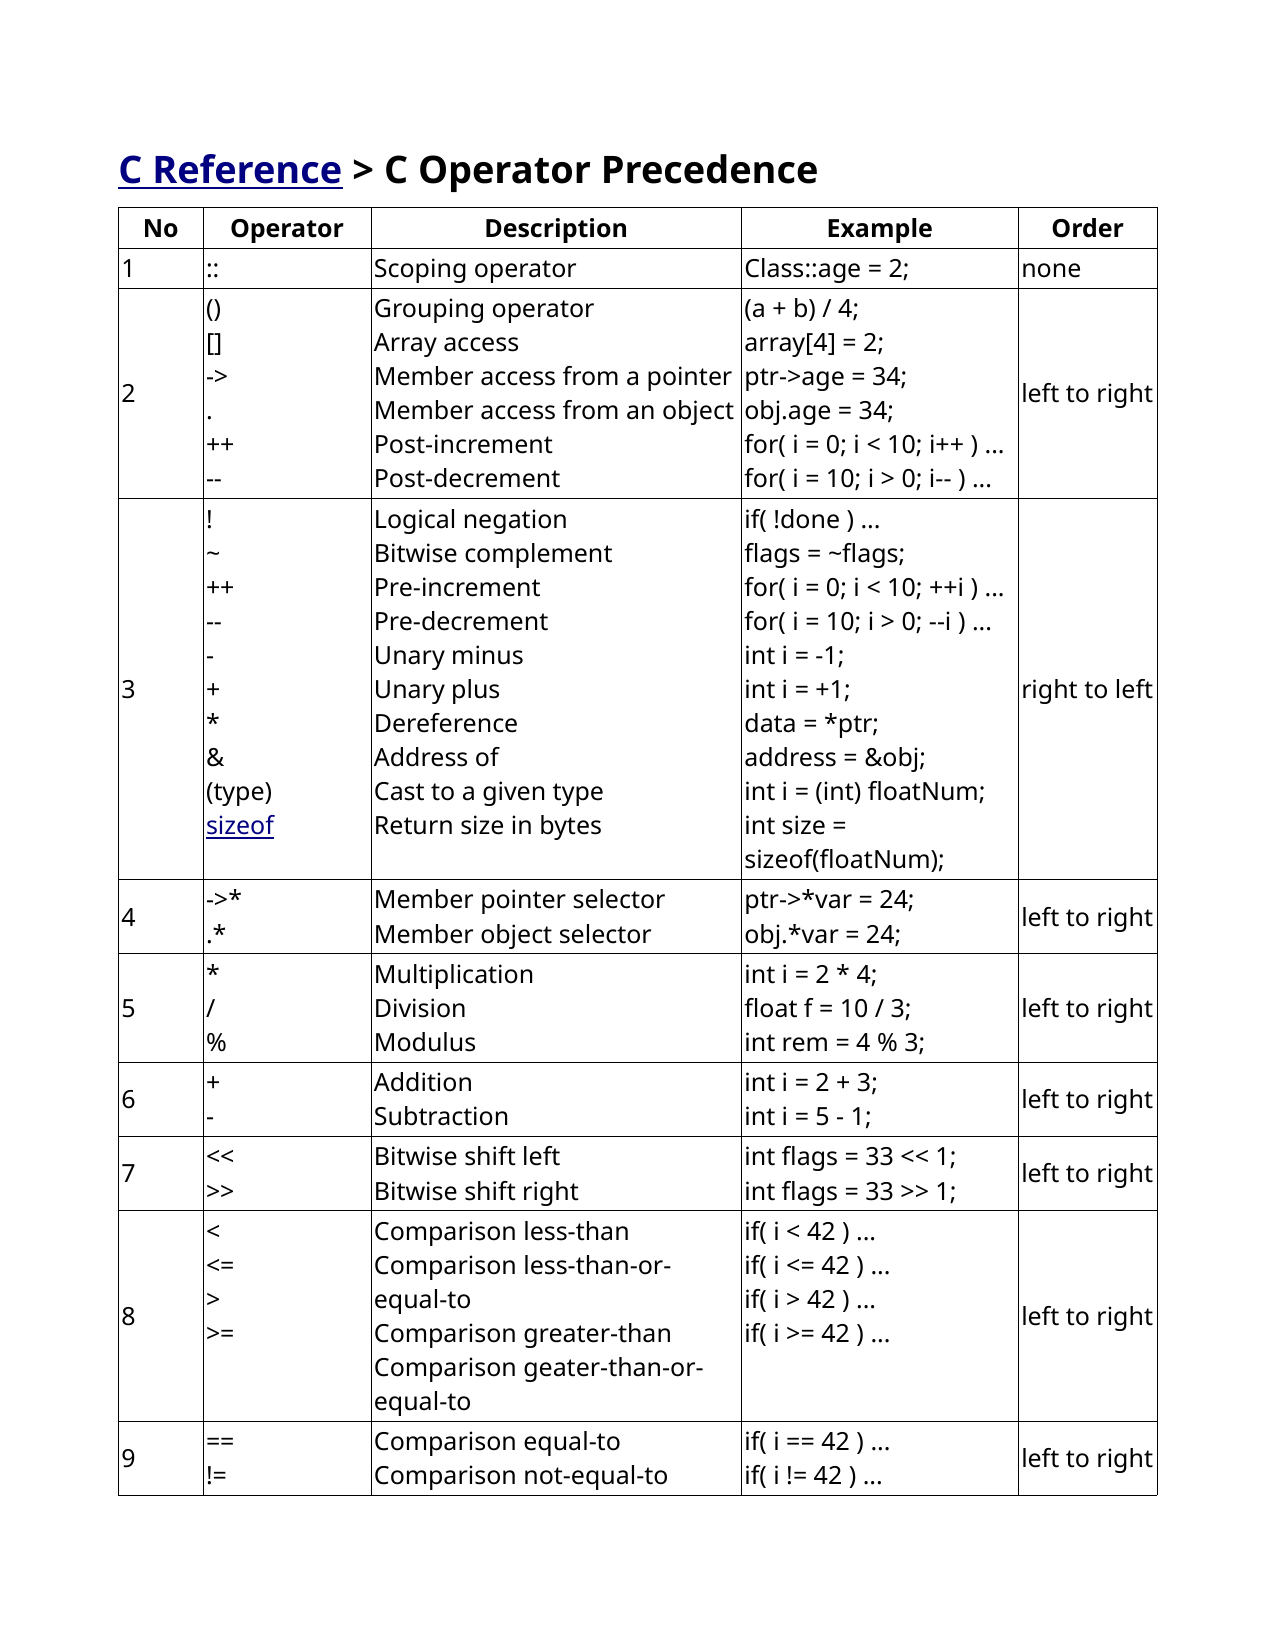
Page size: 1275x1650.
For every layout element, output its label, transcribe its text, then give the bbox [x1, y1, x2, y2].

table_cell * / % [204, 954, 371, 1062]
table_cell () [] -> . ++ -- [204, 289, 371, 498]
table_cell Class::age = 2; [742, 249, 1018, 288]
table_cell right to left [1019, 499, 1157, 879]
table_cell ->* .* [204, 880, 371, 953]
table_cell int i = 2 * 4; float f = 10 / 3; int rem = 4 % 3; [742, 954, 1018, 1062]
table_cell == != [204, 1422, 371, 1495]
table_cell 4 [119, 880, 203, 953]
table_cell 2 [119, 289, 203, 498]
table_cell left to right [1019, 1211, 1157, 1421]
table_cell 8 [119, 1211, 203, 1421]
table_cell Addition Subtraction [372, 1063, 741, 1136]
table_cell Scoping operator [372, 249, 741, 288]
table_cell (a + b) / 4; array[4] = 2; ptr->age = 34; obj.age = 34; for( i = 0; i < 10; i++ ) ... for( i = 10; i > 0; i-- ) ... [742, 289, 1018, 498]
table_cell 3 [119, 499, 203, 879]
table_cell left to right [1019, 289, 1157, 498]
table_cell < <= > >= [204, 1211, 371, 1421]
table_cell Member pointer selector Member object selector [372, 880, 741, 953]
table_cell 7 [119, 1137, 203, 1210]
subtitle C Reference > C Operator Precedence [118, 143, 1157, 195]
table_cell ! ~ ++ -- - + * & (type) sizeof [204, 499, 371, 879]
table_cell none [1019, 249, 1157, 288]
table_cell :: [204, 249, 371, 288]
table_cell 6 [119, 1063, 203, 1136]
table_header No [119, 208, 203, 247]
table_cell int i = 2 + 3; int i = 5 - 1; [742, 1063, 1018, 1136]
table_cell Grouping operator Array access Member access from a pointer Member access from an object Post-increment Post-decrement [372, 289, 741, 498]
table_cell left to right [1019, 1137, 1157, 1210]
table_cell int flags = 33 << 1; int flags = 33 >> 1; [742, 1137, 1018, 1210]
table_cell left to right [1019, 954, 1157, 1062]
table_header Operator [204, 208, 371, 247]
table_cell + - [204, 1063, 371, 1136]
table_cell 1 [119, 249, 203, 288]
table_cell Comparison less-than Comparison less-than-or-equal-to Comparison greater-than Comparison geater-than-or-equal-to [372, 1211, 741, 1421]
table_cell 9 [119, 1422, 203, 1495]
table_cell Logical negation Bitwise complement Pre-increment Pre-decrement Unary minus Unary plus Dereference Address of Cast to a given type Return size in bytes [372, 499, 741, 879]
table_cell if( !done ) ... flags = ~flags; for( i = 0; i < 10; ++i ) ... for( i = 10; i > 0; --i ) ... int i = -1; int i = +1; data = *ptr; address = &obj; int i = (int) floatNum; int size = sizeof(floatNum); [742, 499, 1018, 879]
table_header Order [1019, 208, 1157, 247]
table_header Example [742, 208, 1018, 247]
table_cell Comparison equal-to Comparison not-equal-to [372, 1422, 741, 1495]
table_cell 5 [119, 954, 203, 1062]
table_cell left to right [1019, 880, 1157, 953]
table_cell left to right [1019, 1422, 1157, 1495]
table_cell Bitwise shift left Bitwise shift right [372, 1137, 741, 1210]
table_cell ptr->*var = 24; obj.*var = 24; [742, 880, 1018, 953]
table_cell << >> [204, 1137, 371, 1210]
table_header Description [372, 208, 741, 247]
table_cell if( i == 42 ) ... if( i != 42 ) ... [742, 1422, 1018, 1495]
table_cell Multiplication Division Modulus [372, 954, 741, 1062]
table_cell if( i < 42 ) ... if( i <= 42 ) ... if( i > 42 ) ... if( i >= 42 ) ... [742, 1211, 1018, 1421]
table_cell left to right [1019, 1063, 1157, 1136]
